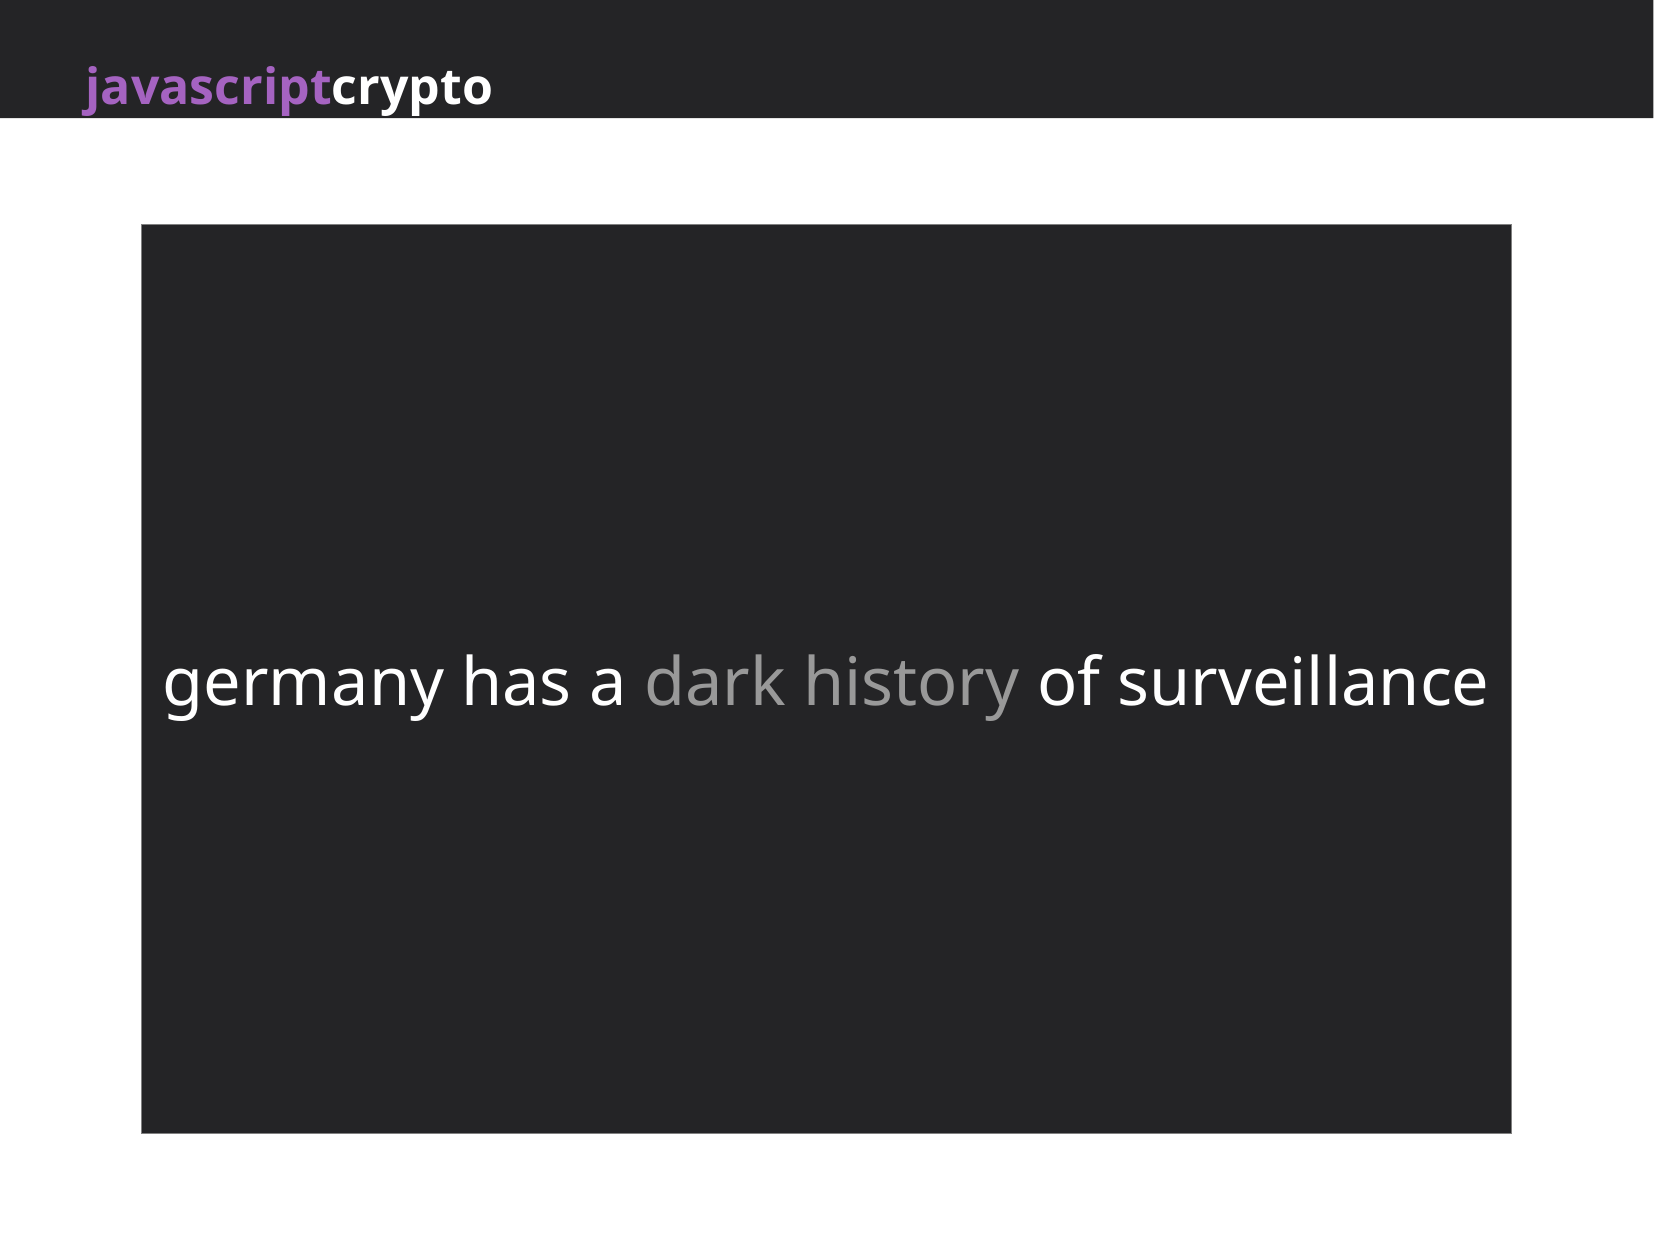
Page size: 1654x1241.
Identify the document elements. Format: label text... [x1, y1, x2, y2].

text_box javascriptcrypto [70, 43, 544, 119]
text_box [0, 0, 1654, 119]
text_box germany has a dark history of surveillance [141, 224, 1512, 1134]
